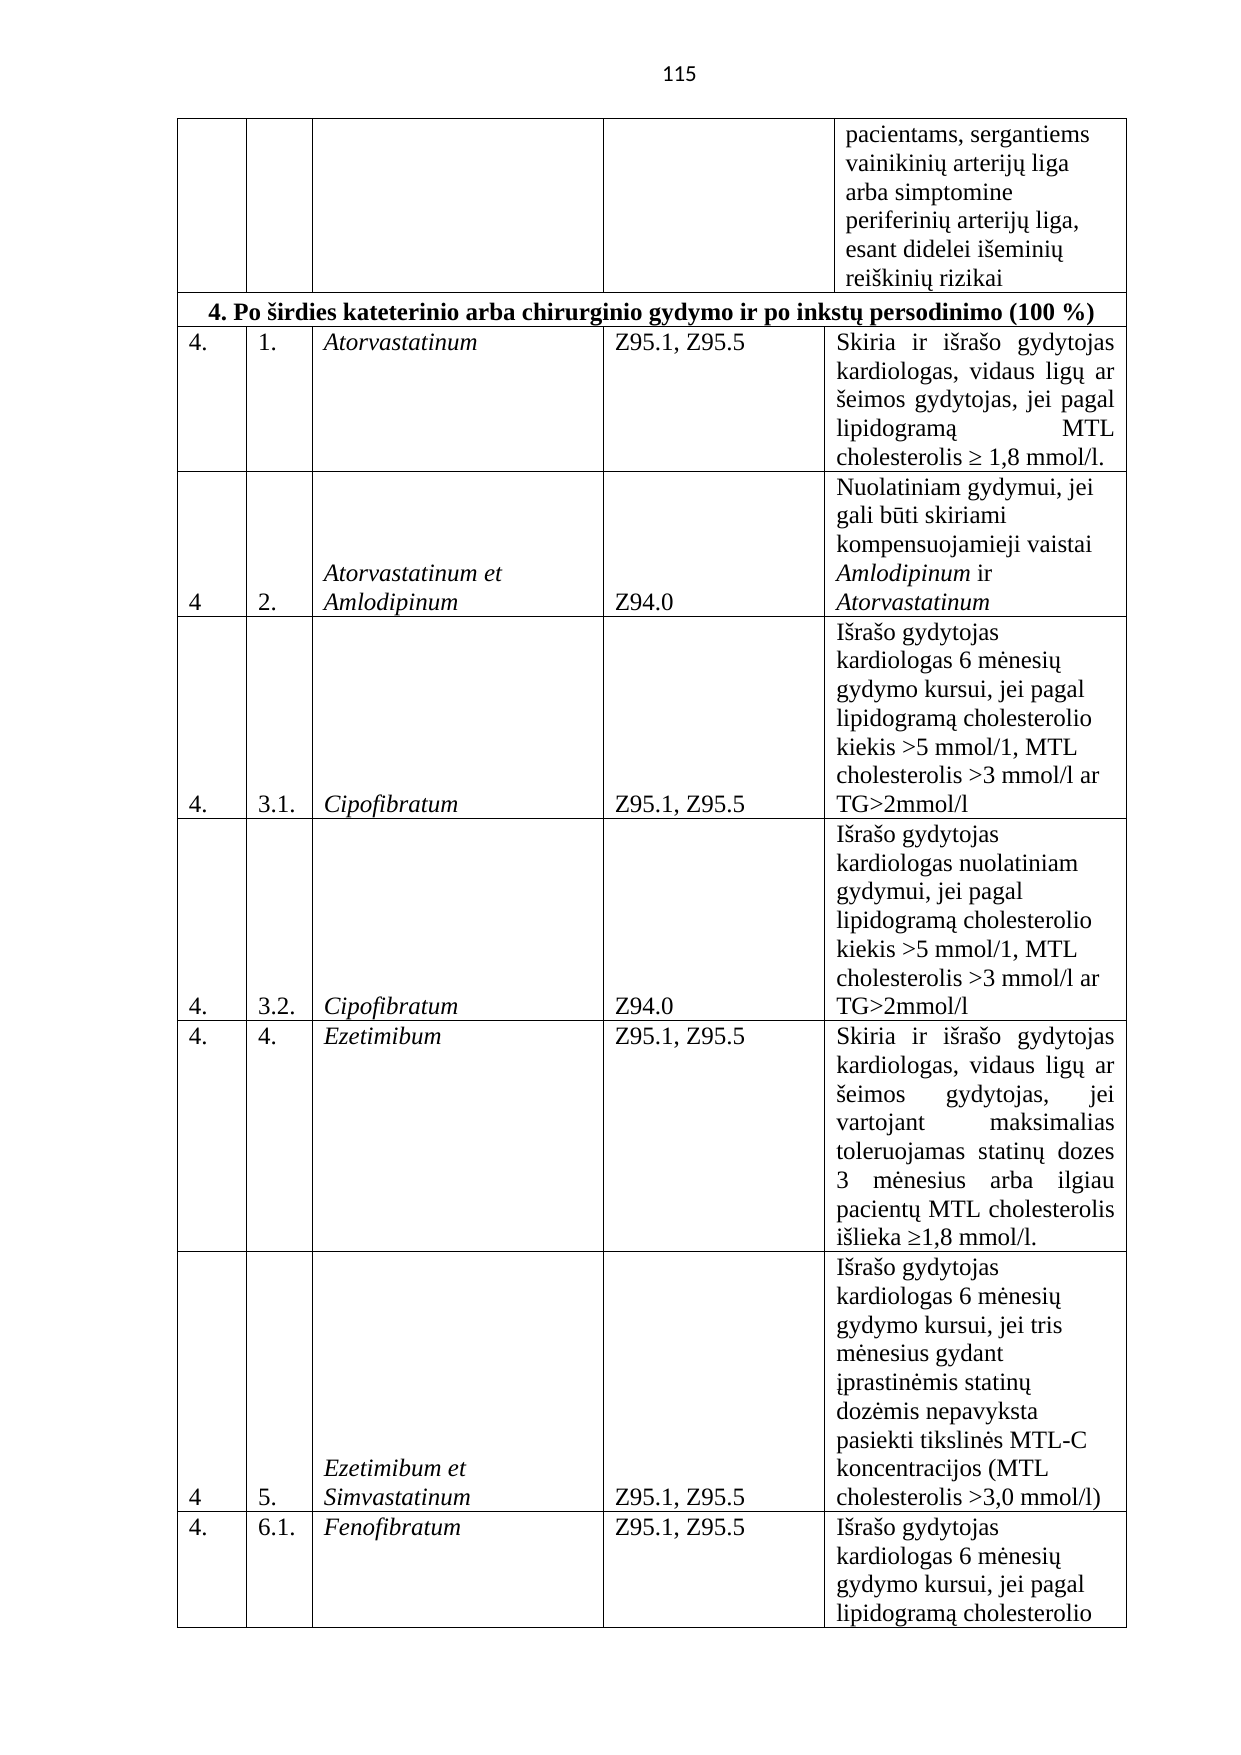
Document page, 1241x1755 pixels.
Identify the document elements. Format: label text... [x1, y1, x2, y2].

table_cell 5. [247, 1252, 312, 1511]
table_cell 3.2. [247, 819, 312, 1020]
table_cell 6.1. [247, 1512, 312, 1627]
table_cell Z95.1, Z95.5 [604, 1252, 824, 1511]
table_cell Nuolatiniam gydymui, jei gali būti skiriami kompensuojamieji vaistai Amlodipinum ir Atorvastatinum [825, 472, 1126, 616]
table_cell 4. Po širdies kateterinio arba chirurginio gydymo ir po inkstų persodinimo (100 %) [178, 293, 1126, 326]
table_cell 4. [178, 1512, 246, 1627]
table_cell Išrašo gydytojas kardiologas 6 mėnesių gydymo kursui, jei pagal lipidogramą cholesterolio [825, 1512, 1126, 1627]
table_cell Z94.0 [604, 472, 824, 616]
table_cell Išrašo gydytojas kardiologas 6 mėnesių gydymo kursui, jei pagal lipidogramą cholesterolio kiekis >5 mmol/1, MTL cholesterolis >3 mmol/l ar TG>2mmol/l [825, 617, 1126, 818]
table_cell pacientams, sergantiems vainikinių arterijų liga arba simptomine periferinių arterijų liga, esant didelei išeminių reiškinių rizikai [835, 119, 1126, 292]
table_cell [604, 119, 834, 292]
table_cell Ezetimibum [313, 1021, 603, 1251]
table_cell [247, 119, 312, 292]
table_cell Cipofibratum [313, 819, 603, 1020]
table_cell 4. [178, 819, 246, 1020]
table_cell Skiria ir išrašo gydytojas kardiologas, vidaus ligų ar šeimos gydytojas, jei vartojant maksimalias toleruojamas statinų dozes 3 mėnesius arba ilgiau pacientų MTL cholesterolis išlieka ≥1,8 mmol/l. [825, 1021, 1126, 1251]
table_cell 4. [247, 1021, 312, 1251]
table_cell Z95.1, Z95.5 [604, 327, 824, 471]
table_cell Fenofibratum [313, 1512, 603, 1627]
table_cell 4 [178, 1252, 246, 1511]
table_cell [313, 119, 603, 292]
table_cell 4. [178, 1021, 246, 1251]
table_cell Išrašo gydytojas kardiologas nuolatiniam gydymui, jei pagal lipidogramą cholesterolio kiekis >5 mmol/1, MTL cholesterolis >3 mmol/l ar TG>2mmol/l [825, 819, 1126, 1020]
table_cell 4 [178, 472, 246, 616]
table_cell 4. [178, 327, 246, 471]
table_cell Z95.1, Z95.5 [604, 1512, 824, 1627]
table_cell 3.1. [247, 617, 312, 818]
table_cell Ezetimibum et Simvastatinum [313, 1252, 603, 1511]
table_cell Z95.1, Z95.5 [604, 617, 824, 818]
table_cell 1. [247, 327, 312, 471]
table_cell Cipofibratum [313, 617, 603, 818]
table_cell Z94.0 [604, 819, 824, 1020]
table_cell Atorvastatinum et Amlodipinum [313, 472, 603, 616]
table_cell [178, 119, 246, 292]
table_cell Atorvastatinum [313, 327, 603, 471]
table_cell Išrašo gydytojas kardiologas 6 mėnesių gydymo kursui, jei tris mėnesius gydant įprastinėmis statinų dozėmis nepavyksta pasiekti tikslinės MTL-C koncentracijos (MTL cholesterolis >3,0 mmol/l) [825, 1252, 1126, 1511]
table_cell Z95.1, Z95.5 [604, 1021, 824, 1251]
table_cell Skiria ir išrašo gydytojas kardiologas, vidaus ligų ar šeimos gydytojas, jei pagal lipidogramą MTL cholesterolis ≥ 1,8 mmol/l. [825, 327, 1126, 471]
table_cell 4. [178, 617, 246, 818]
table_cell 2. [247, 472, 312, 616]
